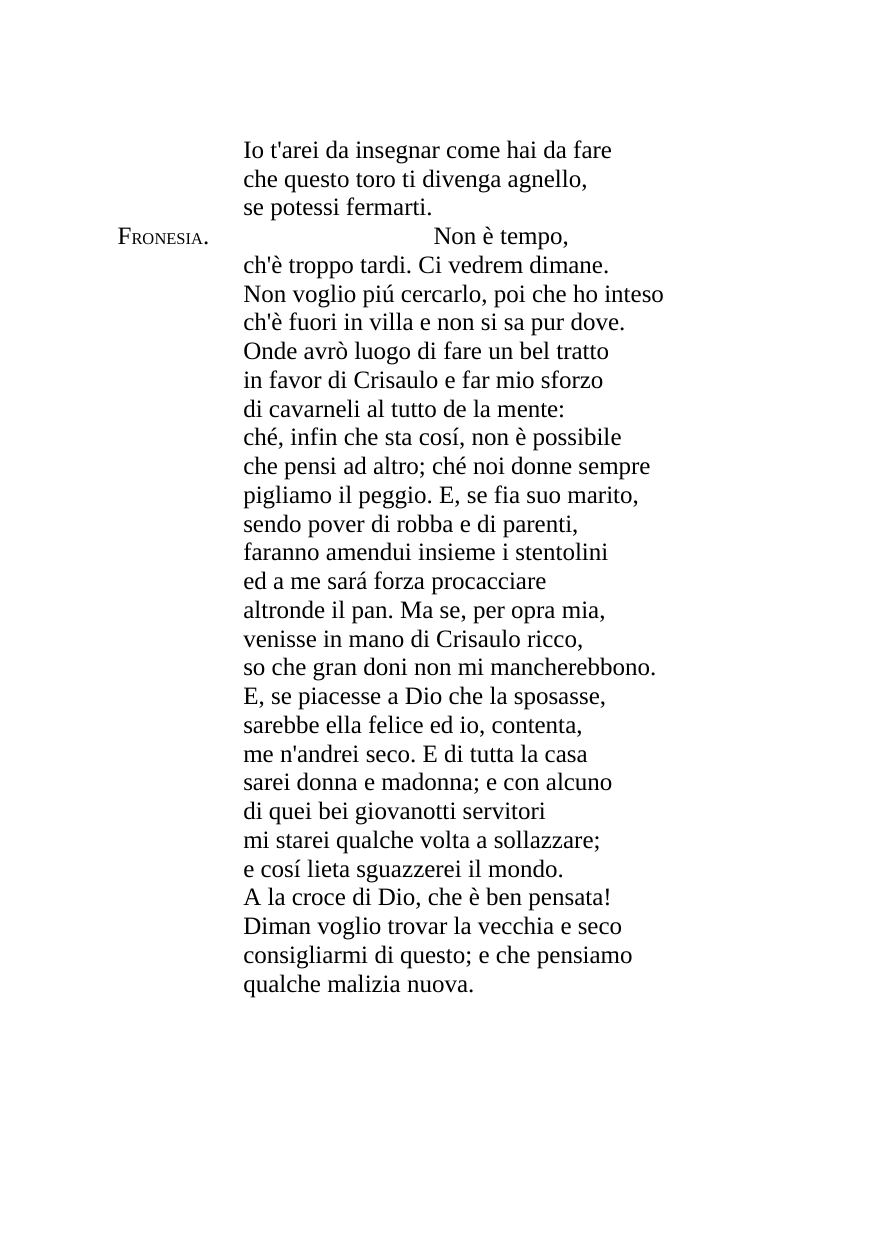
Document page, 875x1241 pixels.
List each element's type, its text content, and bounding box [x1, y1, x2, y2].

table_cell Non è tempo, ch'è troppo tardi. Ci vedrem dimane. Non voglio piú cercarlo, poi che ho inteso ch'è fuori in villa e non si sa pur dove. Onde avrò luogo di fare un bel tratto in favor di Crisaulo e far mio sforzo di cavarneli al tutto de la mente: ché, infin che sta cosí, non è possibile che pensi ad altro; ché noi donne sempre pigliamo il peggio. E, se fia suo marito, sendo pover di robba e di parenti, faranno amendui insieme i stentolini ed a me sará forza procacciare altronde il pan. Ma se, per opra mia, venisse in mano di Crisaulo ricco, so che gran doni non mi mancherebbono. E, se piacesse a Dio che la sposasse, sarebbe ella felice ed io, contenta, me n'andrei seco. E di tutta la casa sarei donna e madonna; e con alcuno di quei bei giovanotti servitori mi starei qualche volta a sollazzare; e cosí lieta sguazzerei il mondo. A la croce di Dio, che è ben pensata! Diman voglio trovar la vecchia e seco consigliarmi di questo; e che pensiamo qualche malizia nuova. [232, 221, 768, 997]
table_cell Io t'arei da insegnar come hai da fare che questo toro ti divenga agnello, se potessi fermarti. [232, 135, 768, 221]
table_cell Fronesia. [106, 221, 232, 997]
table_cell [106, 135, 232, 221]
